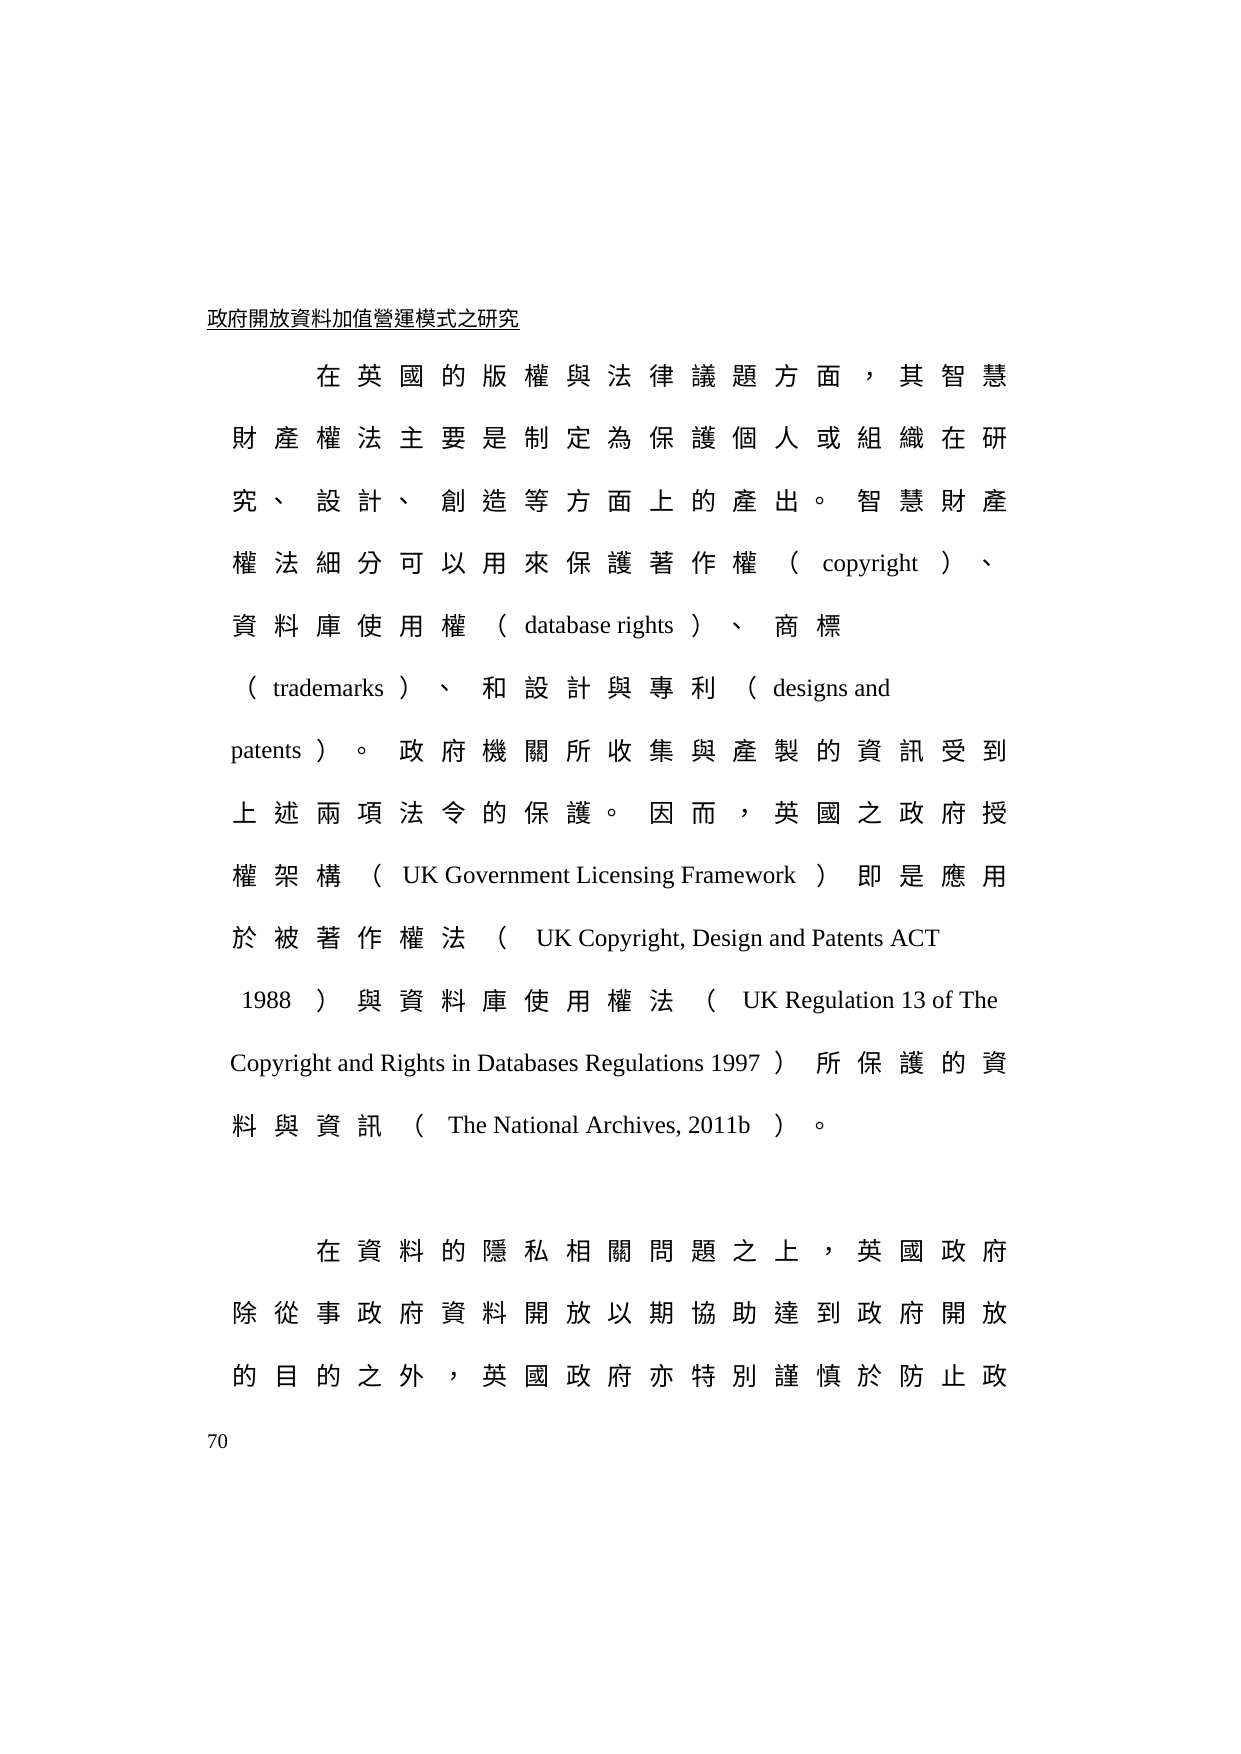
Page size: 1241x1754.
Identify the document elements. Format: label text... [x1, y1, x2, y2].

text 在資料的隱私相關問題之上，英國政府除從事政府資料開放以期協助達到政府開放的目的之外，英國政府亦特別謹慎於防止政 [224, 1208, 1016, 1395]
text 在英國的版權與法律議題方面，其智慧財產權法主要是制定為保護個人或組織在研究、設計、創造等方面上的產出。智慧財產權法細分可以用來保護著作權（copyright）、資料庫使用權（database rights）、商標（trademarks）、和設計與專利（designs and patents）。政府機關所收集與產製的資訊受到上述兩項法令的保護。因而，英國之政府授權架構（UK Government Licensing Framework）即是應用於被著作權法（UK Copyright, Design and Patents ACT 1988）與資料庫使用權法（UK Regulation 13 of The Copyright and Rights in Databases Regulations 1997）所保護的資料與資訊（The National Archives, 2011b）。 [224, 333, 1016, 1145]
